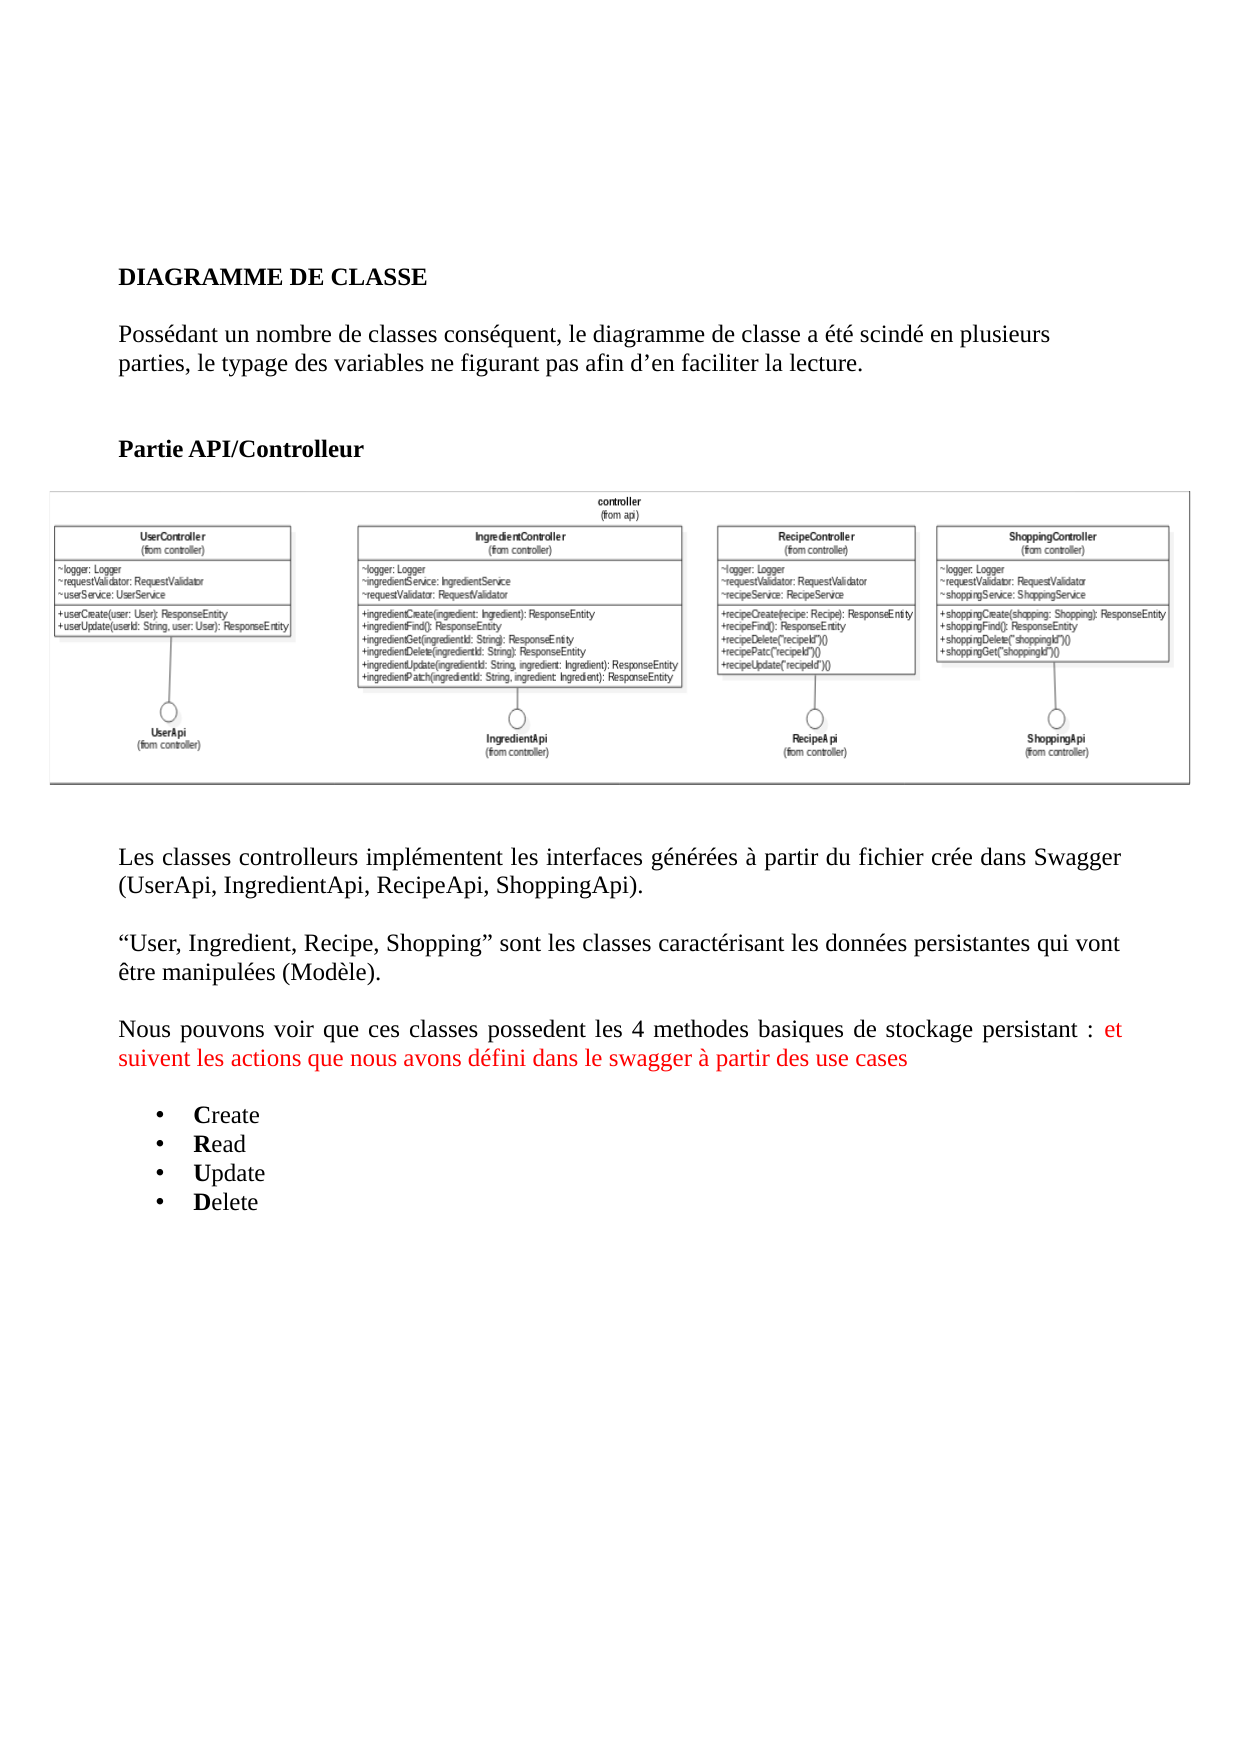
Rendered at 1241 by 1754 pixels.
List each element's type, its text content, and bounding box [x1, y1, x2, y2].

text DIAGRAMME DE CLASSE [118, 262, 1122, 291]
list Create [156, 1101, 1122, 1129]
text “User, Ingredient, Recipe, Shopping” sont les classes caractérisant les données persistantes qui vont être manipulées (Modèle). [118, 928, 1122, 986]
text Les classes controlleurs implémentent les interfaces générées à partir du fichier crée dans Swagger (UserApi, IngredientApi, RecipeApi, ShoppingApi). [118, 842, 1122, 899]
text Partie API/Controlleur [118, 434, 1122, 463]
list Delete [156, 1187, 1122, 1216]
text Possédant un nombre de classes conséquent, le diagramme de classe a été scindé en plusieurs parties, le typage des variables ne figurant pas afin d’en faciliter la lecture. [118, 319, 1122, 377]
text Nous pouvons voir que ces classes possedent les 4 methodes basiques de stockage persistant : et suivent les actions que nous avons défini dans le swagger à partir des use cases [118, 1014, 1122, 1072]
list Update [156, 1158, 1122, 1187]
list Read [156, 1129, 1122, 1158]
